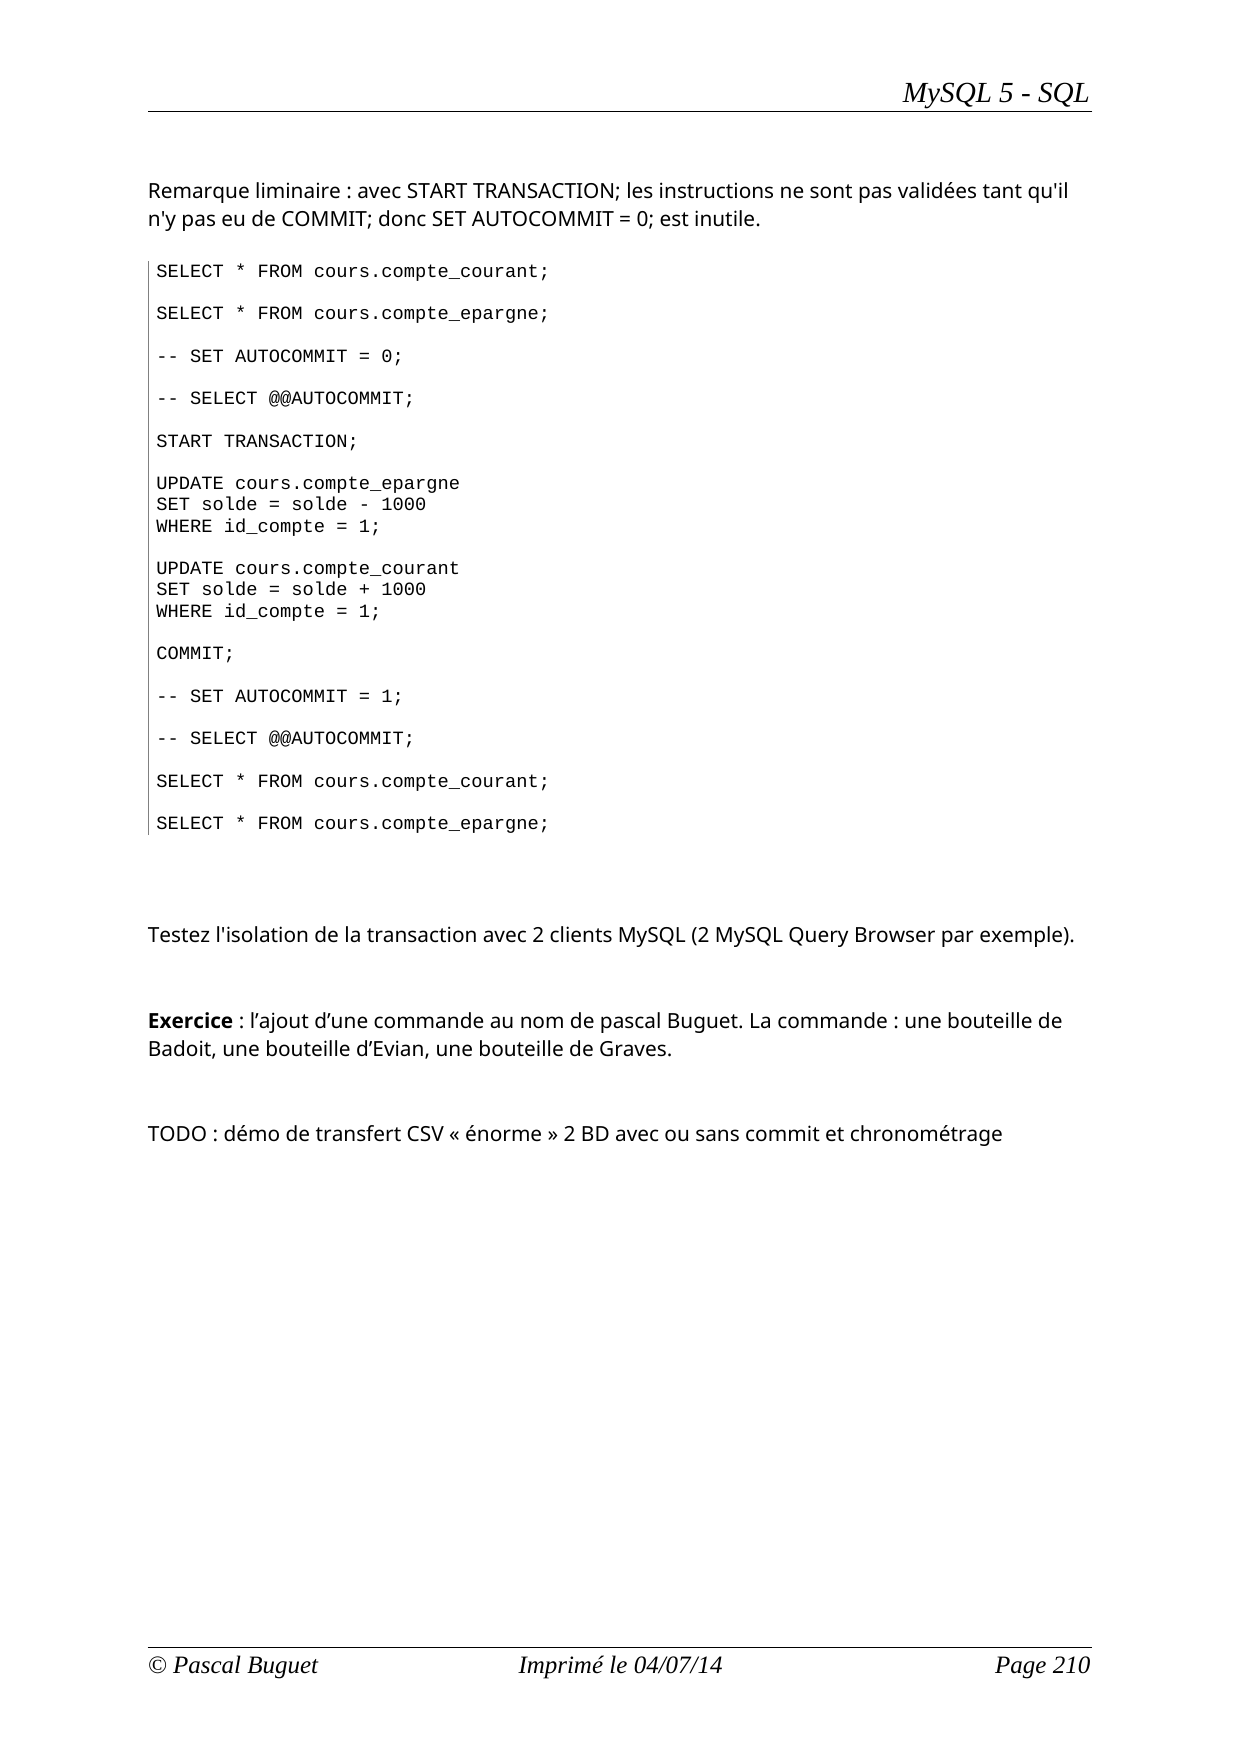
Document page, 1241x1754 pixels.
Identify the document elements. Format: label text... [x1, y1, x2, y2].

text WHERE id_compte = 1; [149, 516, 1092, 538]
text UPDATE cours.compte_epargne [149, 474, 1092, 495]
text SET solde = solde - 1000 [149, 495, 1092, 516]
text COMMIT; [149, 644, 1092, 665]
text Exercice : l’ajout d’une commande au nom de pascal Buguet. La commande : une bouteille de Badoit, une bouteille d’Evian, une bouteille de Graves. [148, 1006, 1092, 1063]
text -- SET AUTOCOMMIT = 0; [149, 346, 1092, 368]
text -- SELECT @@AUTOCOMMIT; [149, 729, 1092, 750]
text SELECT * FROM cours.compte_courant; [149, 771, 1092, 793]
text -- SELECT @@AUTOCOMMIT; [149, 389, 1092, 410]
text UPDATE cours.compte_courant [149, 559, 1092, 580]
text -- SET AUTOCOMMIT = 1; [149, 686, 1092, 708]
text SET solde = solde + 1000 [149, 580, 1092, 601]
text SELECT * FROM cours.compte_epargne; [149, 304, 1092, 325]
text Remarque liminaire : avec START TRANSACTION; les instructions ne sont pas validées tant qu'il n'y pas eu de COMMIT; donc SET AUTOCOMMIT = 0; est inutile. [148, 176, 1092, 233]
text WHERE id_compte = 1; [149, 601, 1092, 623]
text Testez l'isolation de la transaction avec 2 clients MySQL (2 MySQL Query Browser par exemple). [148, 921, 1092, 949]
text SELECT * FROM cours.compte_courant; [149, 261, 1092, 283]
text TODO : démo de transfert CSV « énorme » 2 BD avec ou sans commit et chronométrage [148, 1119, 1092, 1148]
text START TRANSACTION; [149, 431, 1092, 453]
text SELECT * FROM cours.compte_epargne; [149, 814, 1092, 835]
